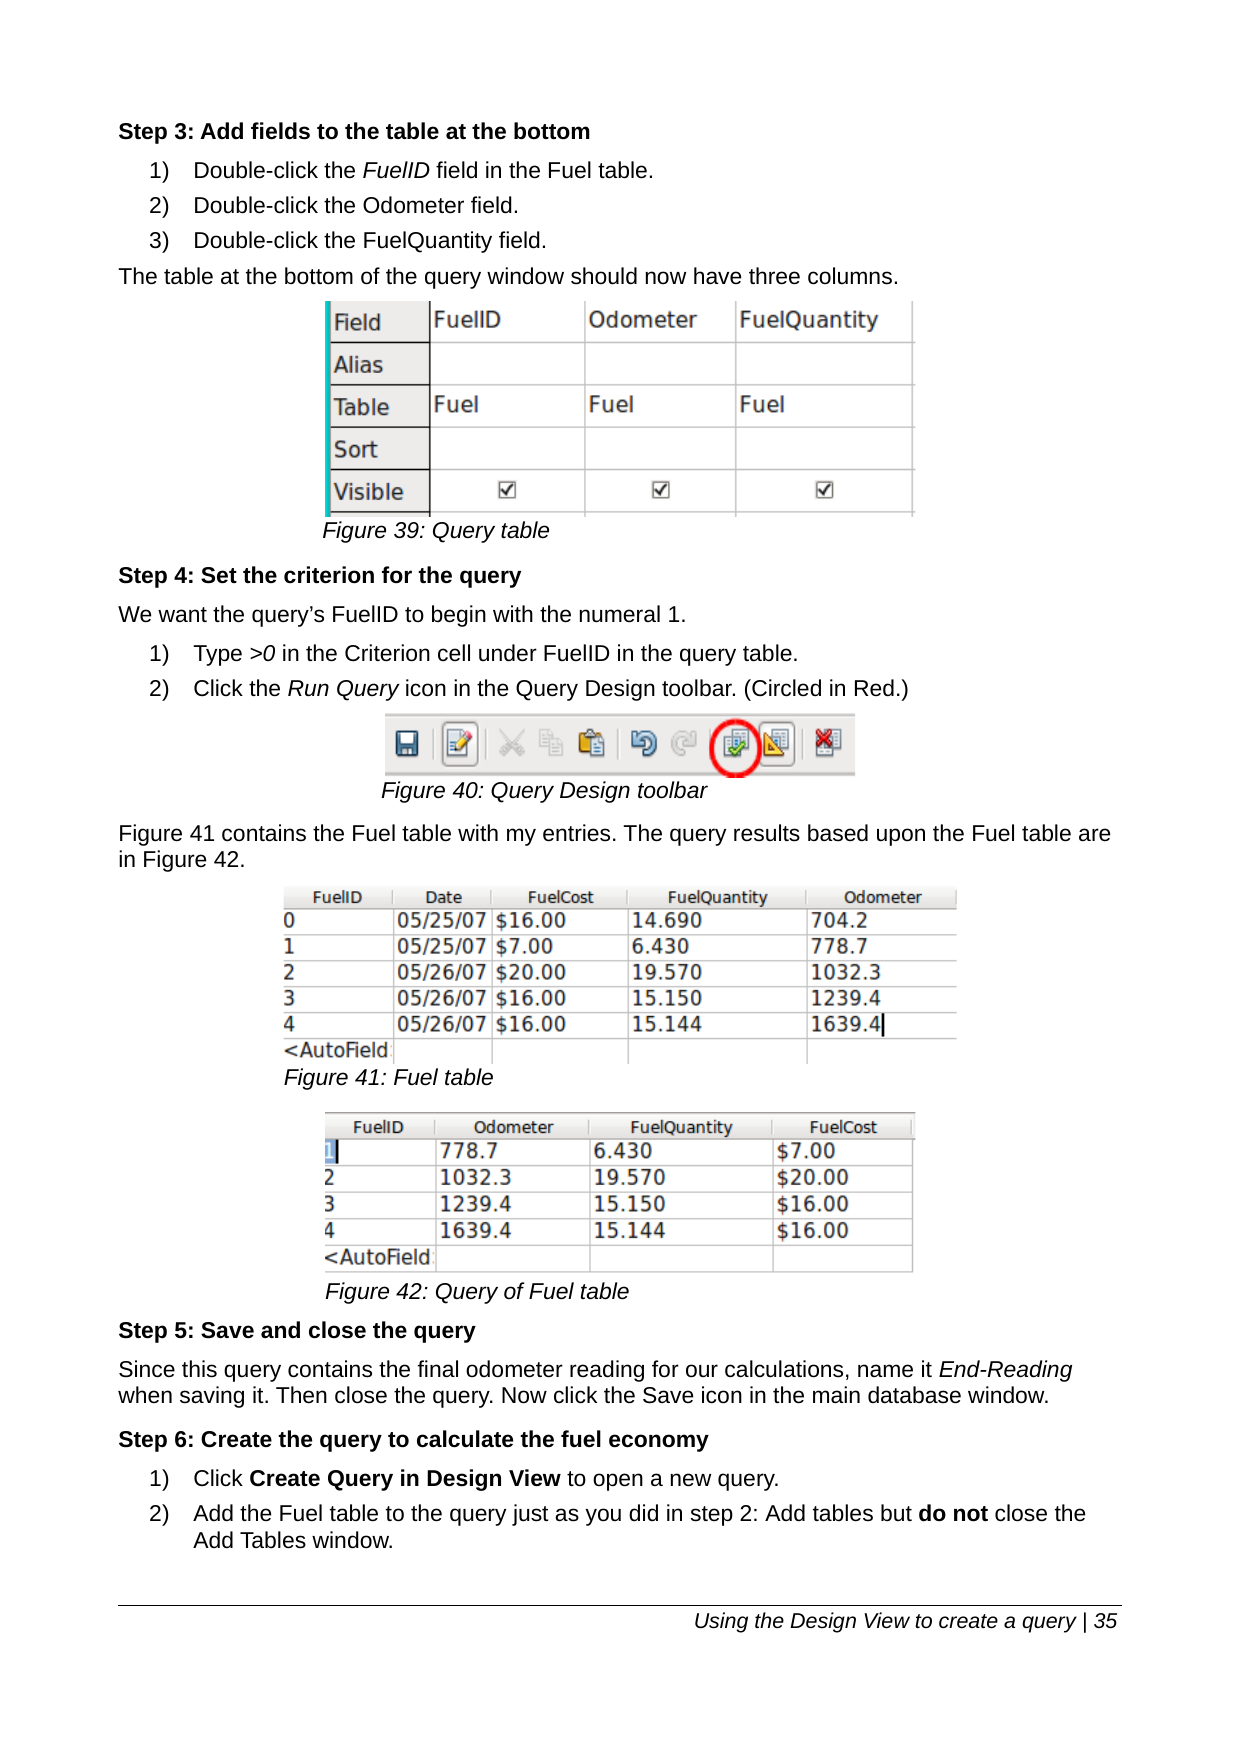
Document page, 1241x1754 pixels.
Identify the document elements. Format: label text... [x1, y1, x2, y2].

picture [283, 885, 957, 1064]
text The table at the bottom of the query window should now have three columns. [118, 263, 1122, 289]
text Step 3: Add fields to the table at the bottom [118, 118, 1122, 144]
text Step 4: Set the criterion for the query [118, 562, 1122, 589]
list Click the Run Query icon in the Query Design toolbar. (Circled in Red.) [169, 675, 1122, 702]
list Type >0 in the Criterion cell under FuelID in the query table. [169, 640, 1122, 666]
picture [385, 713, 856, 778]
list Double-click the Odometer field. [169, 192, 1122, 218]
text Figure 41 contains the Fuel table with my entries. The query results based upon the Fuel table are in Figure 42. [118, 820, 1122, 873]
list Double-click the FuelQuantity field. [169, 227, 1122, 254]
picture [325, 1112, 916, 1278]
text Figure 39: Query table [322, 517, 918, 543]
text Since this query contains the final odometer reading for our calculations, name it End-Reading when saving it. Then close the query. Now click the Save icon in the main database window. [118, 1356, 1122, 1409]
text Step 6: Create the query to calculate the fuel economy [118, 1426, 1122, 1453]
text Figure 40: Query Design toolbar [381, 778, 859, 804]
text Step 5: Save and close the query [118, 1317, 1122, 1343]
picture [325, 301, 916, 517]
list Click Create Query in Design View to open a new query. [169, 1465, 1122, 1492]
text We want the query’s FuelID to begin with the numeral 1. [118, 601, 1122, 627]
text Figure 41: Fuel table [283, 1064, 957, 1090]
list Double-click the FuelID field in the Fuel table. [169, 157, 1122, 183]
list Add the Fuel table to the query just as you did in step 2: Add tables but do not close the Add Tables window. [169, 1500, 1122, 1553]
text Figure 42: Query of Fuel table [325, 1278, 915, 1304]
